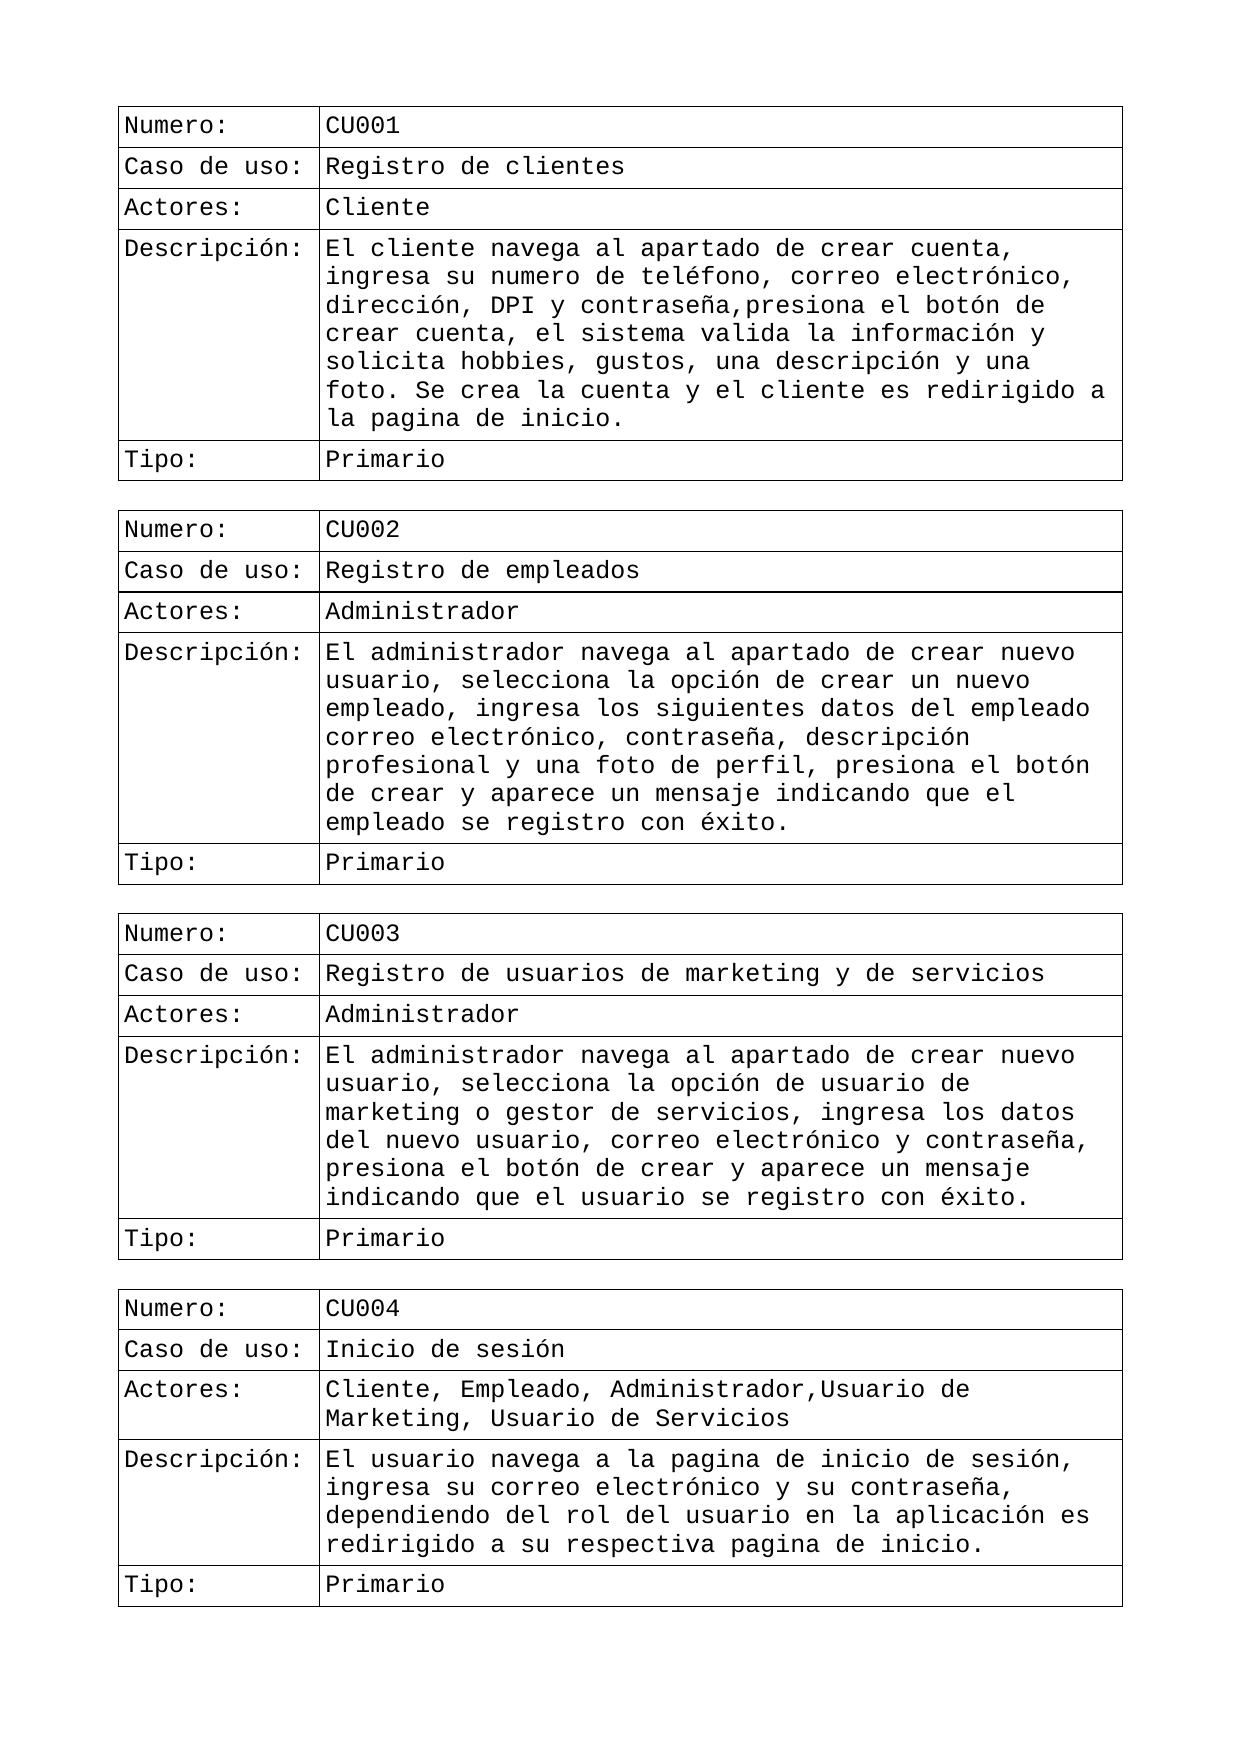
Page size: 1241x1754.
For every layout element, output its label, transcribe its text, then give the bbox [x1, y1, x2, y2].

table_cell Tipo: [119, 844, 319, 884]
table_header Numero: [119, 914, 319, 954]
table_cell Caso de uso: [119, 955, 319, 995]
table_cell Actores: [119, 996, 319, 1036]
table_cell Administrador [320, 996, 1122, 1036]
table_header CU002 [320, 511, 1122, 551]
table_cell Caso de uso: [119, 148, 319, 188]
table_cell Actores: [119, 593, 319, 632]
table_cell Registro de clientes [320, 148, 1122, 188]
table_cell El cliente navega al apartado de crear cuenta, ingresa su numero de teléfono, correo electrónico, dirección, DPI y contraseña,presiona el botón de crear cuenta, el sistema valida la información y solicita hobbies, gustos, una descripción y una foto. Se crea la cuenta y el cliente es redirigido a la pagina de inicio. [320, 230, 1122, 439]
table_cell Primario [320, 844, 1122, 884]
table_cell Descripción: [119, 230, 319, 439]
table_cell Caso de uso: [119, 552, 319, 591]
table_cell Actores: [119, 189, 319, 229]
table_cell Cliente [320, 189, 1122, 229]
table_cell Caso de uso: [119, 1330, 319, 1370]
table_cell El administrador navega al apartado de crear nuevo usuario, selecciona la opción de crear un nuevo empleado, ingresa los siguientes datos del empleado correo electrónico, contraseña, descripción profesional y una foto de perfil, presiona el botón de crear y aparece un mensaje indicando que el empleado se registro con éxito. [320, 633, 1122, 843]
table_cell Descripción: [119, 1440, 319, 1565]
table_cell Descripción: [119, 1037, 319, 1218]
table_header CU001 [320, 107, 1122, 147]
table_header CU004 [320, 1290, 1122, 1329]
table_cell Primario [320, 441, 1122, 480]
table_cell Primario [320, 1566, 1122, 1606]
table_cell Inicio de sesión [320, 1330, 1122, 1370]
table_cell Descripción: [119, 633, 319, 843]
table_cell El administrador navega al apartado de crear nuevo usuario, selecciona la opción de usuario de marketing o gestor de servicios, ingresa los datos del nuevo usuario, correo electrónico y contraseña, presiona el botón de crear y aparece un mensaje indicando que el usuario se registro con éxito. [320, 1037, 1122, 1218]
table_header Numero: [119, 1290, 319, 1329]
table_cell Actores: [119, 1371, 319, 1439]
table_cell Registro de empleados [320, 552, 1122, 591]
table_cell Tipo: [119, 441, 319, 480]
table_cell Primario [320, 1219, 1122, 1259]
table_header Numero: [119, 511, 319, 551]
table_cell El usuario navega a la pagina de inicio de sesión, ingresa su correo electrónico y su contraseña, dependiendo del rol del usuario en la aplicación es redirigido a su respectiva pagina de inicio. [320, 1440, 1122, 1565]
table_header CU003 [320, 914, 1122, 954]
table_cell Registro de usuarios de marketing y de servicios [320, 955, 1122, 995]
table_cell Cliente, Empleado, Administrador,Usuario de Marketing, Usuario de Servicios [320, 1371, 1122, 1439]
table_header Numero: [119, 107, 319, 147]
table_cell Tipo: [119, 1219, 319, 1259]
table_cell Administrador [320, 593, 1122, 632]
table_cell Tipo: [119, 1566, 319, 1606]
